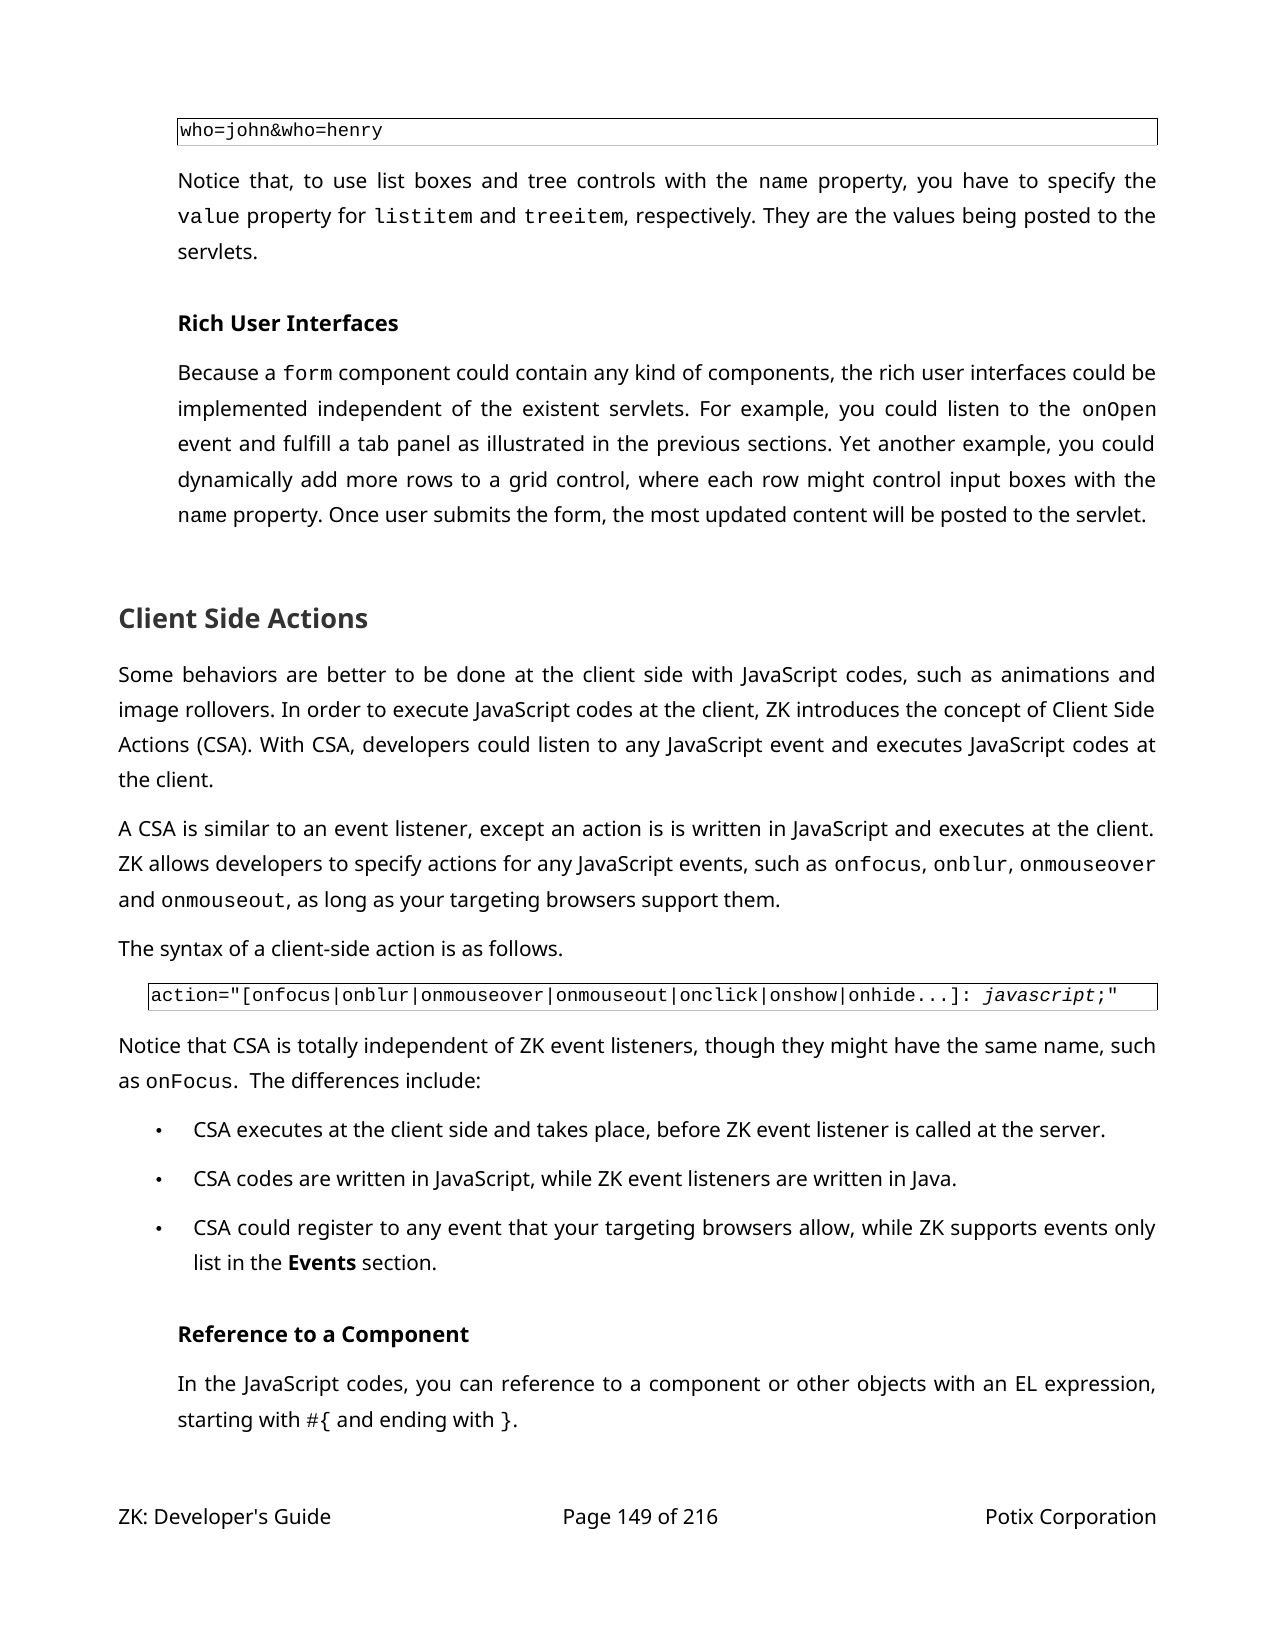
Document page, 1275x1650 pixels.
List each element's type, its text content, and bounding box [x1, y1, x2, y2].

text Notice that, to use list boxes and tree controls with the name property, you have to specify the value property for listitem and treeitem, respectively. They are the values being posted to the servlets. [177, 166, 1157, 265]
text Because a form component could contain any kind of components, the rich user interfaces could be implemented independent of the existent servlets. For example, you could listen to the onOpen event and fulfill a tab panel as illustrated in the previous sections. Yet another example, you could dynamically add more rows to a grid control, where each row might control input boxes with the name property. Once user submits the form, the most updated content will be posted to the servlet. [177, 358, 1157, 528]
text Some behaviors are better to be done at the client side with JavaScript codes, such as animations and image rollovers. In order to execute JavaScript codes at the client, ZK introduces the concept of Client Side Actions (CSA). With CSA, developers could listen to any JavaScript event and executes JavaScript codes at the client. [118, 660, 1157, 793]
subtitle Reference to a Component [177, 1319, 1157, 1349]
text action="[onfocus|onblur|onmouseover|onmouseout|onclick|onshow|onhide...]: javascript;" [149, 984, 1157, 1010]
list CSA codes are written in JavaScript, while ZK event listeners are written in Java. [156, 1164, 1157, 1192]
text Notice that CSA is totally independent of ZK event listeners, though they might have the same name, such as onFocus. The differences include: [118, 1031, 1157, 1094]
subtitle Rich User Interfaces [177, 308, 1157, 338]
list CSA executes at the client side and takes place, before ZK event listener is called at the server. [156, 1115, 1157, 1143]
text The syntax of a client-side action is as follows. [118, 934, 1157, 962]
list CSA could register to any event that your targeting browsers allow, while ZK supports events only list in the Events section. [156, 1213, 1157, 1276]
text A CSA is similar to an event listener, except an action is is written in JavaScript and executes at the client. ZK allows developers to specify actions for any JavaScript events, such as onfocus, onblur, onmouseover and onmouseout, as long as your targeting browsers support them. [118, 814, 1157, 913]
text In the JavaScript codes, you can reference to a component or other objects with an EL expression, starting with #{ and ending with }. [177, 1369, 1157, 1433]
text who=john&who=henry [178, 119, 1157, 145]
subtitle Client Side Actions [118, 599, 1157, 636]
